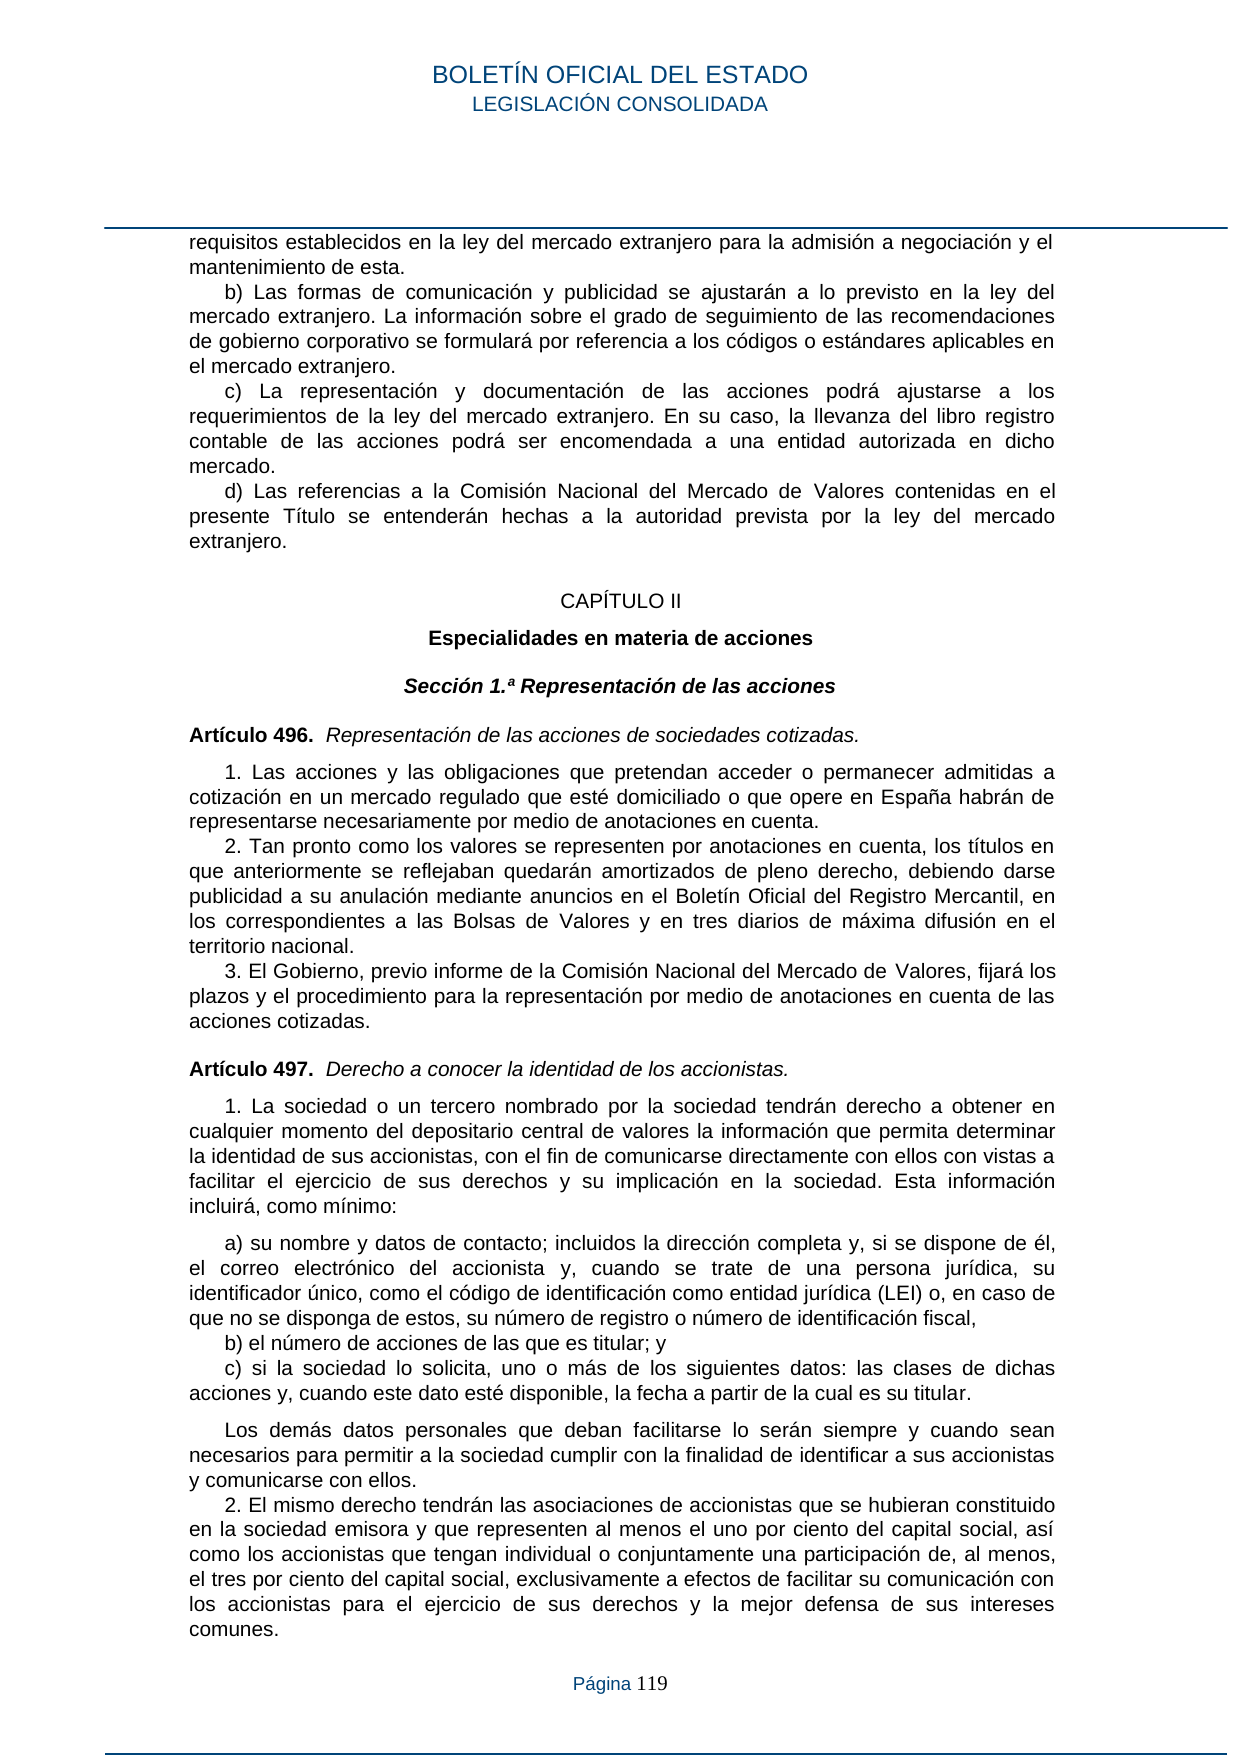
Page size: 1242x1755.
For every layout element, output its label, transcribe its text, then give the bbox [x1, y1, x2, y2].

text c) si la sociedad lo solicita, uno o más de los siguientes datos: las clases de dichas acciones y, cuando este dato esté disponible, la fecha a partir de la cual es su titular. [189, 1355, 1056, 1404]
text 3. El Gobierno, previo informe de la Comisión Nacional del Mercado de Valores, fijará los plazos y el procedimiento para la representación por medio de anotaciones en cuenta de las acciones cotizadas. [189, 959, 1056, 1032]
text CAPÍTULO II [555, 589, 686, 613]
text Especialidades en materia de acciones [423, 626, 818, 649]
text 1. Las acciones y las obligaciones que pretendan acceder o permanecer admitidas a cotización en un mercado regulado que esté domiciliado o que opere en España habrán de representarse necesariamente por medio de anotaciones en cuenta. [189, 759, 1056, 833]
text 2. El mismo derecho tendrán las asociaciones de accionistas que se hubieran constituido en la sociedad emisora y que representen al menos el uno por ciento del capital social, así como los accionistas que tengan individual o conjuntamente una participación de, al menos, el tres por ciento del capital social, exclusivamente a efectos de facilitar su comunicación con los accionistas para el ejercicio de sus derechos y la mejor defensa de sus intereses comunes. [189, 1492, 1056, 1641]
text d) Las referencias a la Comisión Nacional del Mercado de Valores contenidas en el presente Título se entenderán hechas a la autoridad prevista por la ley del mercado extranjero. [189, 479, 1056, 552]
text Artículo 496. Representación de las acciones de sociedades cotizadas. [189, 723, 1196, 747]
text Los demás datos personales que deban facilitarse lo serán siempre y cuando sean necesarios para permitir a la sociedad cumplir con la finalidad de identificar a sus accionistas y comunicarse con ellos. [189, 1418, 1056, 1491]
text c) La representación y documentación de las acciones podrá ajustarse a los requerimientos de la ley del mercado extranjero. En su caso, la llevanza del libro registro contable de las acciones podrá ser encomendada a una entidad autorizada en dicho mercado. [189, 379, 1056, 478]
text 2. Tan pronto como los valores se representen por anotaciones en cuenta, los títulos en que anteriormente se reflejaban quedarán amortizados de pleno derecho, debiendo darse publicidad a su anulación mediante anuncios en el Boletín Oficial del Registro Mercantil, en los correspondientes a las Bolsas de Valores y en tres diarios de máxima difusión en el territorio nacional. [189, 834, 1056, 958]
text 1. La sociedad o un tercero nombrado por la sociedad tendrán derecho a obtener en cualquier momento del depositario central de valores la información que permita determinar la identidad de sus accionistas, con el fin de comunicarse directamente con ellos con vistas a facilitar el ejercicio de sus derechos y su implicación en la sociedad. Esta información incluirá, como mínimo: [189, 1094, 1056, 1217]
text requisitos establecidos en la ley del mercado extranjero para la admisión a negociación y el mantenimiento de esta. [189, 229, 1056, 278]
text b) Las formas de comunicación y publicidad se ajustarán a lo previsto en la ley del mercado extranjero. La información sobre el grado de seguimiento de las recomendaciones de gobierno corporativo se formulará por referencia a los códigos o estándares aplicables en el mercado extranjero. [189, 279, 1056, 378]
text b) el número de acciones de las que es titular; y [224, 1330, 1196, 1354]
text Artículo 497. Derecho a conocer la identidad de los accionistas. [189, 1057, 1196, 1081]
text Sección 1.ª Representación de las acciones [400, 674, 842, 698]
text a) su nombre y datos de contacto; incluidos la dirección completa y, si se dispone de él, el correo electrónico del accionista y, cuando se trate de una persona jurídica, su identificador único, como el código de identificación como entidad jurídica (LEI) o, en caso de que no se disponga de estos, su número de registro o número de identificación fiscal, [189, 1231, 1056, 1329]
text [189, 217, 1056, 227]
